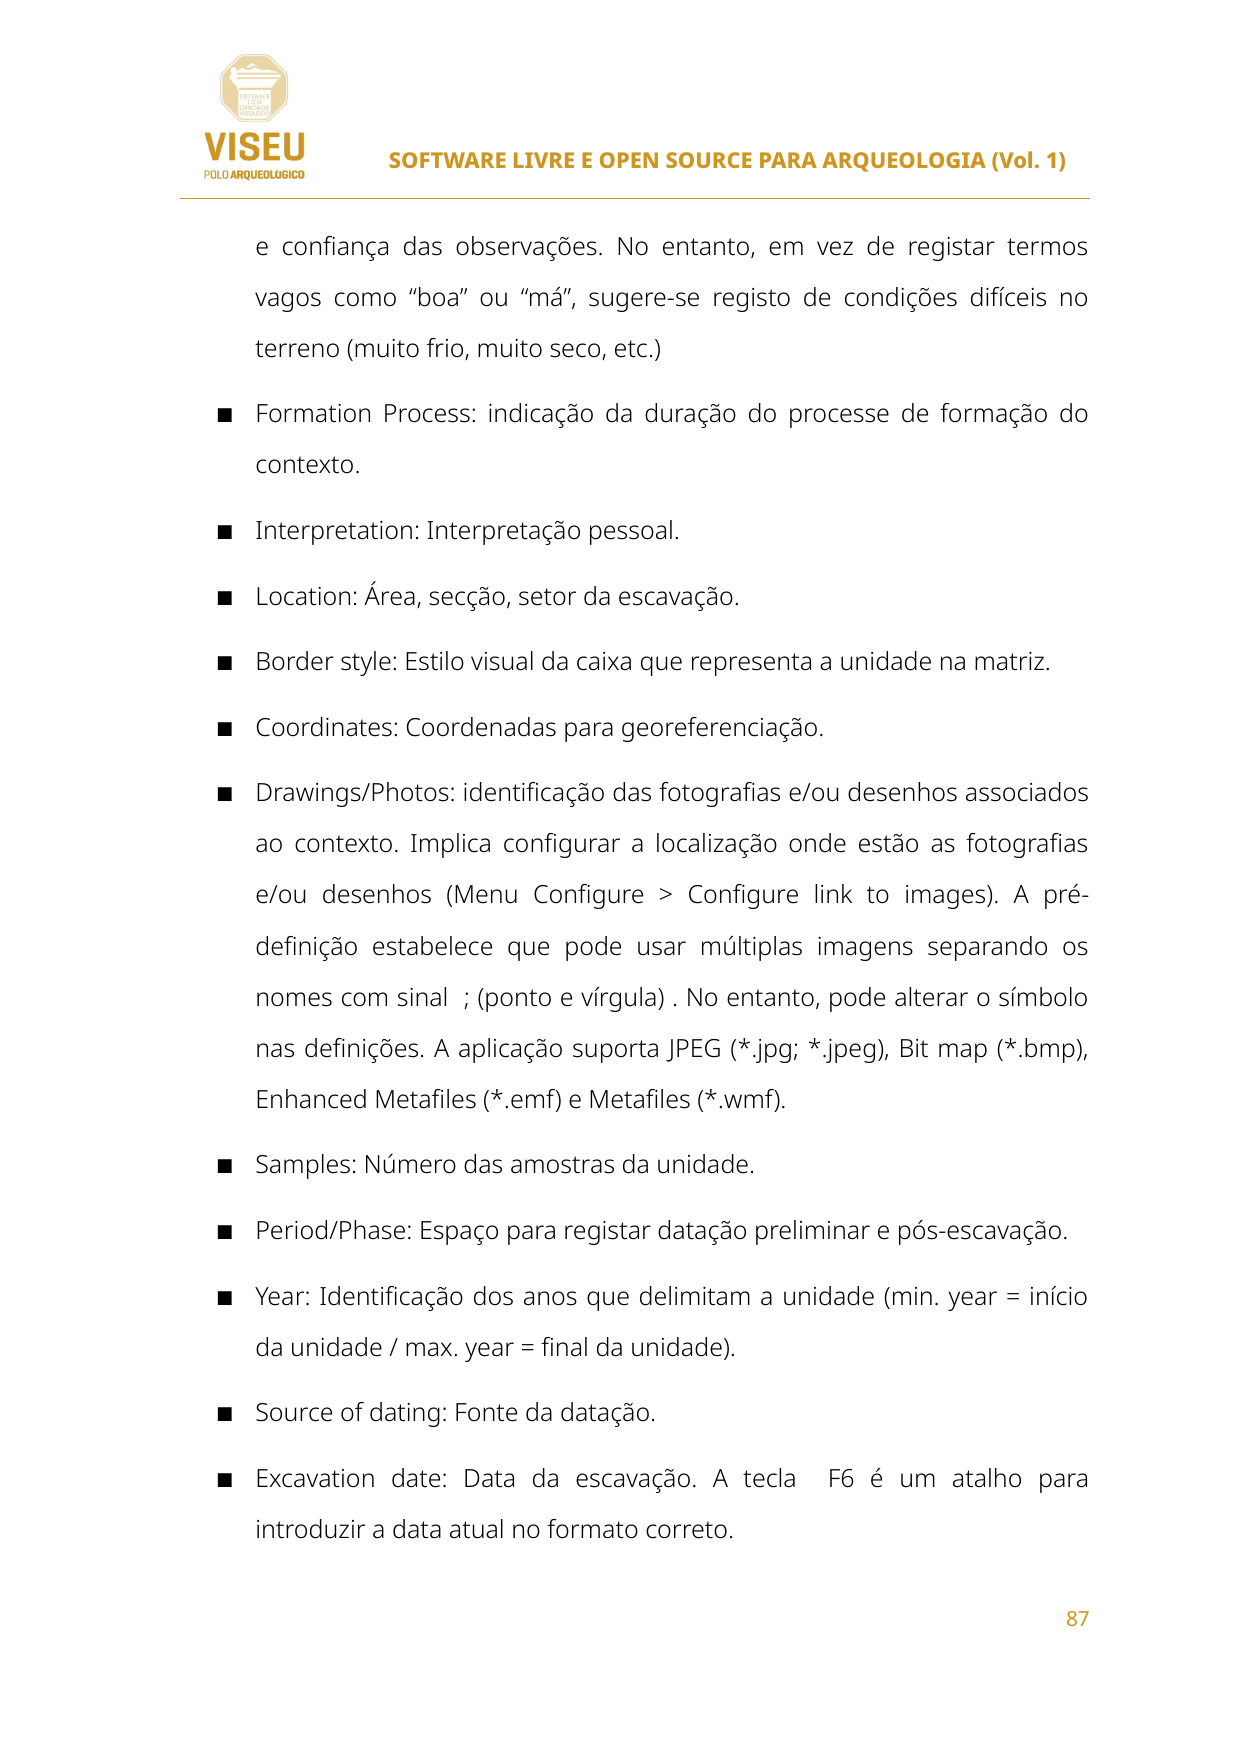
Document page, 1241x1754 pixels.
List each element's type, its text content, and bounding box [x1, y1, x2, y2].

list Drawings/Photos: identificação das fotografias e/ou desenhos associados ao contexto. Implica configurar a localização onde estão as fotografias e/ou desenhos (Menu Configure > Configure link to images). A pré-definição estabelece que pode usar múltiplas imagens separando os nomes com sinal ; (ponto e vírgula) . No entanto, pode alterar o símbolo nas definições. A aplicação suporta JPEG (*.jpg; *.jpeg), Bit map (*.bmp), Enhanced Metafiles (*.emf) e Metafiles (*.wmf). [218, 775, 1090, 1115]
list Year: Identificação dos anos que delimitam a unidade (min. year = início da unidade / max. year = final da unidade). [218, 1278, 1090, 1363]
list Samples: Número das amostras da unidade. [218, 1147, 1090, 1181]
list Excavation date: Data da escavação. A tecla F6 é um atalho para introduzir a data atual no formato correto. [218, 1460, 1090, 1546]
list Coordinates: Coordenadas para georeferenciação. [218, 709, 1090, 743]
list Period/Phase: Espaço para registar datação preliminar e pós-escavação. [218, 1212, 1090, 1247]
list Formation Process: indicação da duração do processe de formação do contexto. [218, 396, 1090, 481]
list Interpretation: Interpretação pessoal. [218, 512, 1090, 547]
list Location: Área, secção, setor da escavação. [218, 578, 1090, 612]
list Border style: Estilo visual da caixa que representa a unidade na matriz. [218, 644, 1090, 678]
list e confiança das observações. No entanto, em vez de registar termos vagos como “boa” ou “má”, sugere-se registo de condições difíceis no terreno (muito frio, muito seco, etc.) [218, 228, 1090, 364]
list Source of dating: Fonte da datação. [218, 1395, 1090, 1429]
